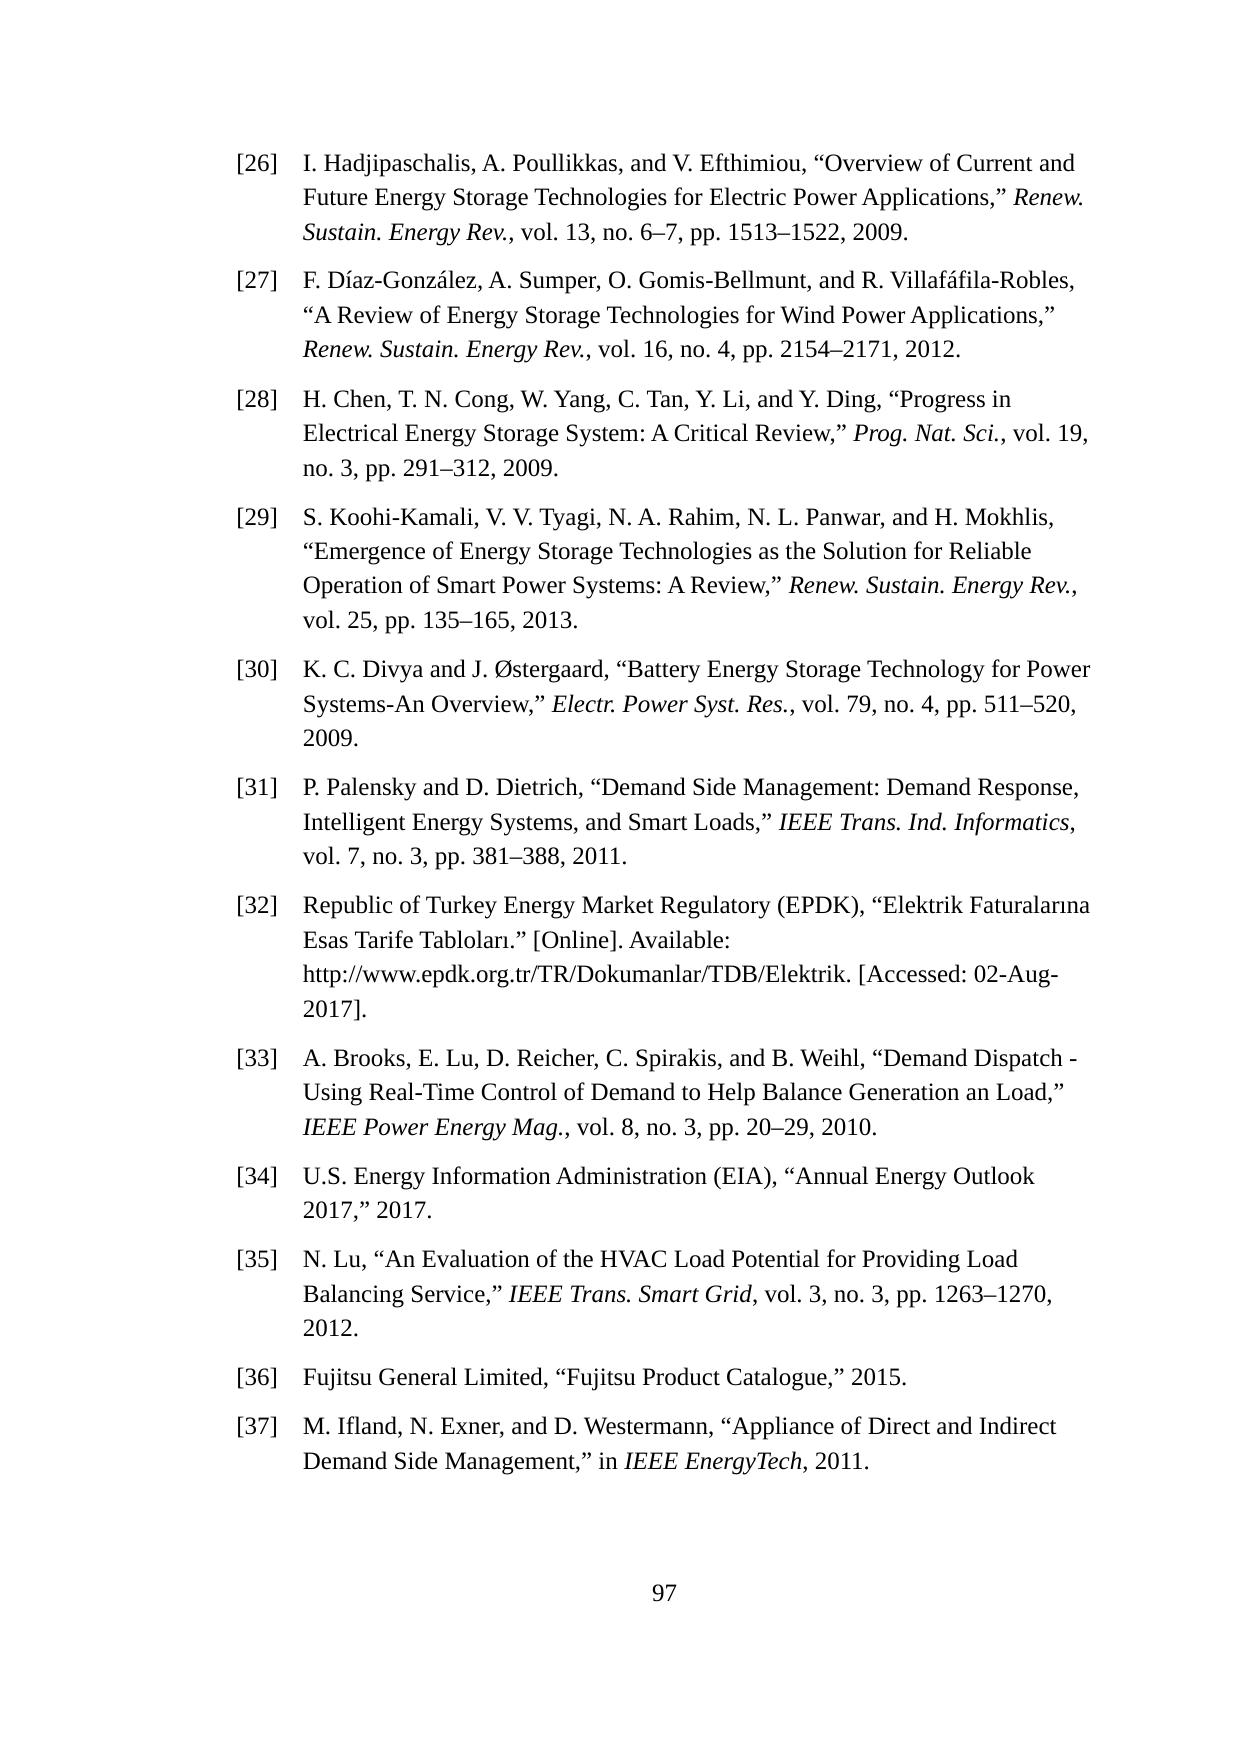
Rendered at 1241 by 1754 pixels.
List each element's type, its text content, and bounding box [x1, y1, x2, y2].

text [29] S. Koohi-Kamali, V. V. Tyagi, N. A. Rahim, N. L. Panwar, and H. Mokhlis, “Emergence of Energy Storage Technologies as the Solution for Reliable Operation of Smart Power Systems: A Review,” Renew. Sustain. Energy Rev., vol. 25, pp. 135–165, 2013. [236, 502, 1093, 634]
text [33] A. Brooks, E. Lu, D. Reicher, C. Spirakis, and B. Weihl, “Demand Dispatch - Using Real-Time Control of Demand to Help Balance Generation an Load,” IEEE Power Energy Mag., vol. 8, no. 3, pp. 20–29, 2010. [236, 1043, 1093, 1140]
text [28] H. Chen, T. N. Cong, W. Yang, C. Tan, Y. Li, and Y. Ding, “Progress in Electrical Energy Storage System: A Critical Review,” Prog. Nat. Sci., vol. 19, no. 3, pp. 291–312, 2009. [236, 384, 1093, 481]
text [34] U.S. Energy Information Administration (EIA), “Annual Energy Outlook 2017,” 2017. [236, 1161, 1093, 1224]
text [36] Fujitsu General Limited, “Fujitsu Product Catalogue,” 2015. [236, 1362, 1093, 1391]
text [32] Republic of Turkey Energy Market Regulatory (EPDK), “Elektrik Faturalarına Esas Tarife Tabloları.” [Online]. Available: http://www.epdk.org.tr/TR/Dokumanlar/TDB/Elektrik. [Accessed: 02-Aug-2017]. [236, 890, 1093, 1022]
text [26] I. Hadjipaschalis, A. Poullikkas, and V. Efthimiou, “Overview of Current and Future Energy Storage Technologies for Electric Power Applications,” Renew. Sustain. Energy Rev., vol. 13, no. 6–7, pp. 1513–1522, 2009. [236, 148, 1093, 245]
text [30] K. C. Divya and J. Østergaard, “Battery Energy Storage Technology for Power Systems-An Overview,” Electr. Power Syst. Res., vol. 79, no. 4, pp. 511–520, 2009. [236, 654, 1093, 752]
text [31] P. Palensky and D. Dietrich, “Demand Side Management: Demand Response, Intelligent Energy Systems, and Smart Loads,” IEEE Trans. Ind. Informatics, vol. 7, no. 3, pp. 381–388, 2011. [236, 772, 1093, 870]
text [37] M. Ifland, N. Exner, and D. Westermann, “Appliance of Direct and Indirect Demand Side Management,” in IEEE EnergyTech, 2011. [236, 1411, 1093, 1474]
text [35] N. Lu, “An Evaluation of the HVAC Load Potential for Providing Load Balancing Service,” IEEE Trans. Smart Grid, vol. 3, no. 3, pp. 1263–1270, 2012. [236, 1244, 1093, 1342]
text [27] F. Díaz-González, A. Sumper, O. Gomis-Bellmunt, and R. Villafáfila-Robles, “A Review of Energy Storage Technologies for Wind Power Applications,” Renew. Sustain. Energy Rev., vol. 16, no. 4, pp. 2154–2171, 2012. [236, 266, 1093, 363]
